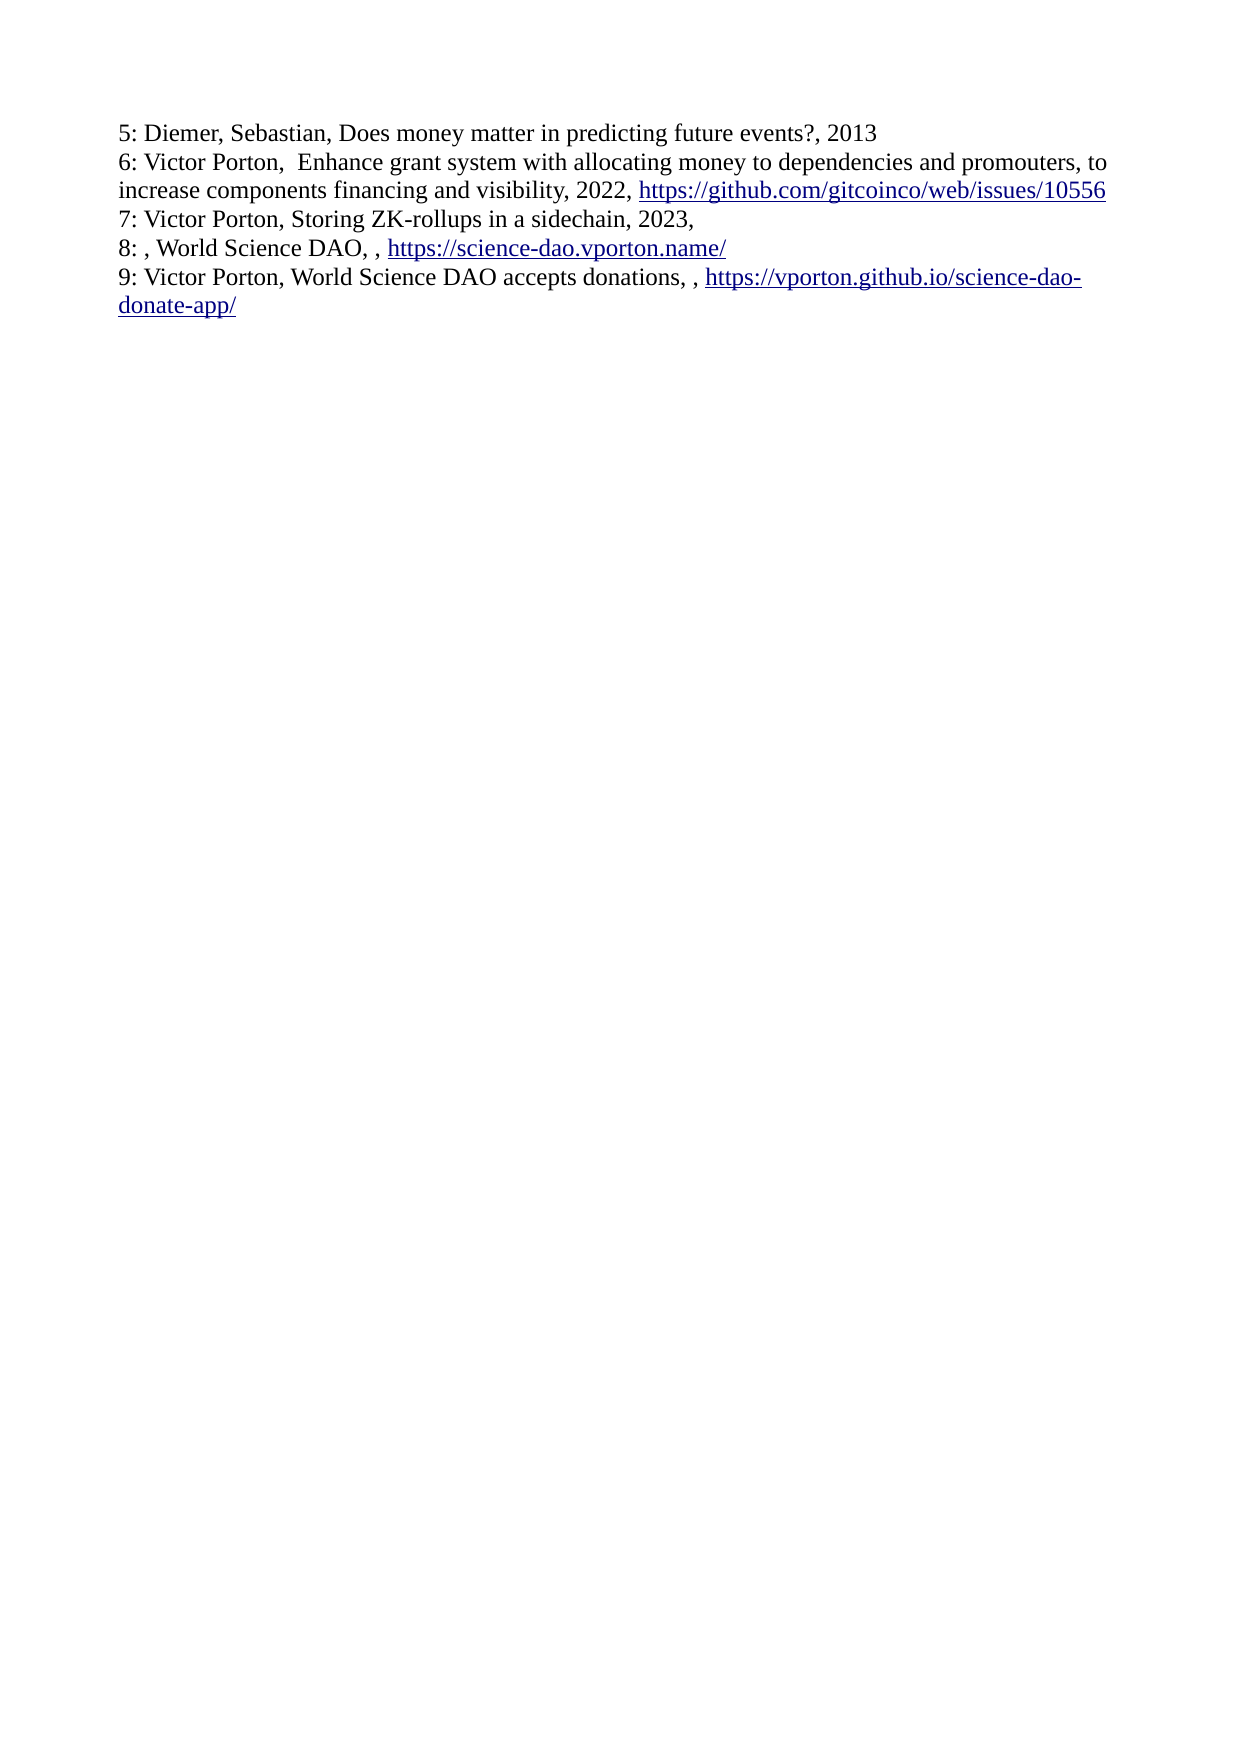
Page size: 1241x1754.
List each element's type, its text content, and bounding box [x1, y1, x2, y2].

text 6: Victor Porton, Enhance grant system with allocating money to dependencies and promouters, to increase components financing and visibility, 2022, https://github.com/gitcoinco/web/issues/10556 [118, 147, 1122, 204]
text 8: , World Science DAO, , https://science-dao.vporton.name/ [118, 233, 1122, 262]
text 5: Diemer, Sebastian, Does money matter in predicting future events?, 2013 [118, 118, 1122, 147]
text 7: Victor Porton, Storing ZK-rollups in a sidechain, 2023, [118, 204, 1122, 233]
text 9: Victor Porton, World Science DAO accepts donations, , https://vporton.github.io/science-dao-donate-app/ [118, 262, 1122, 319]
